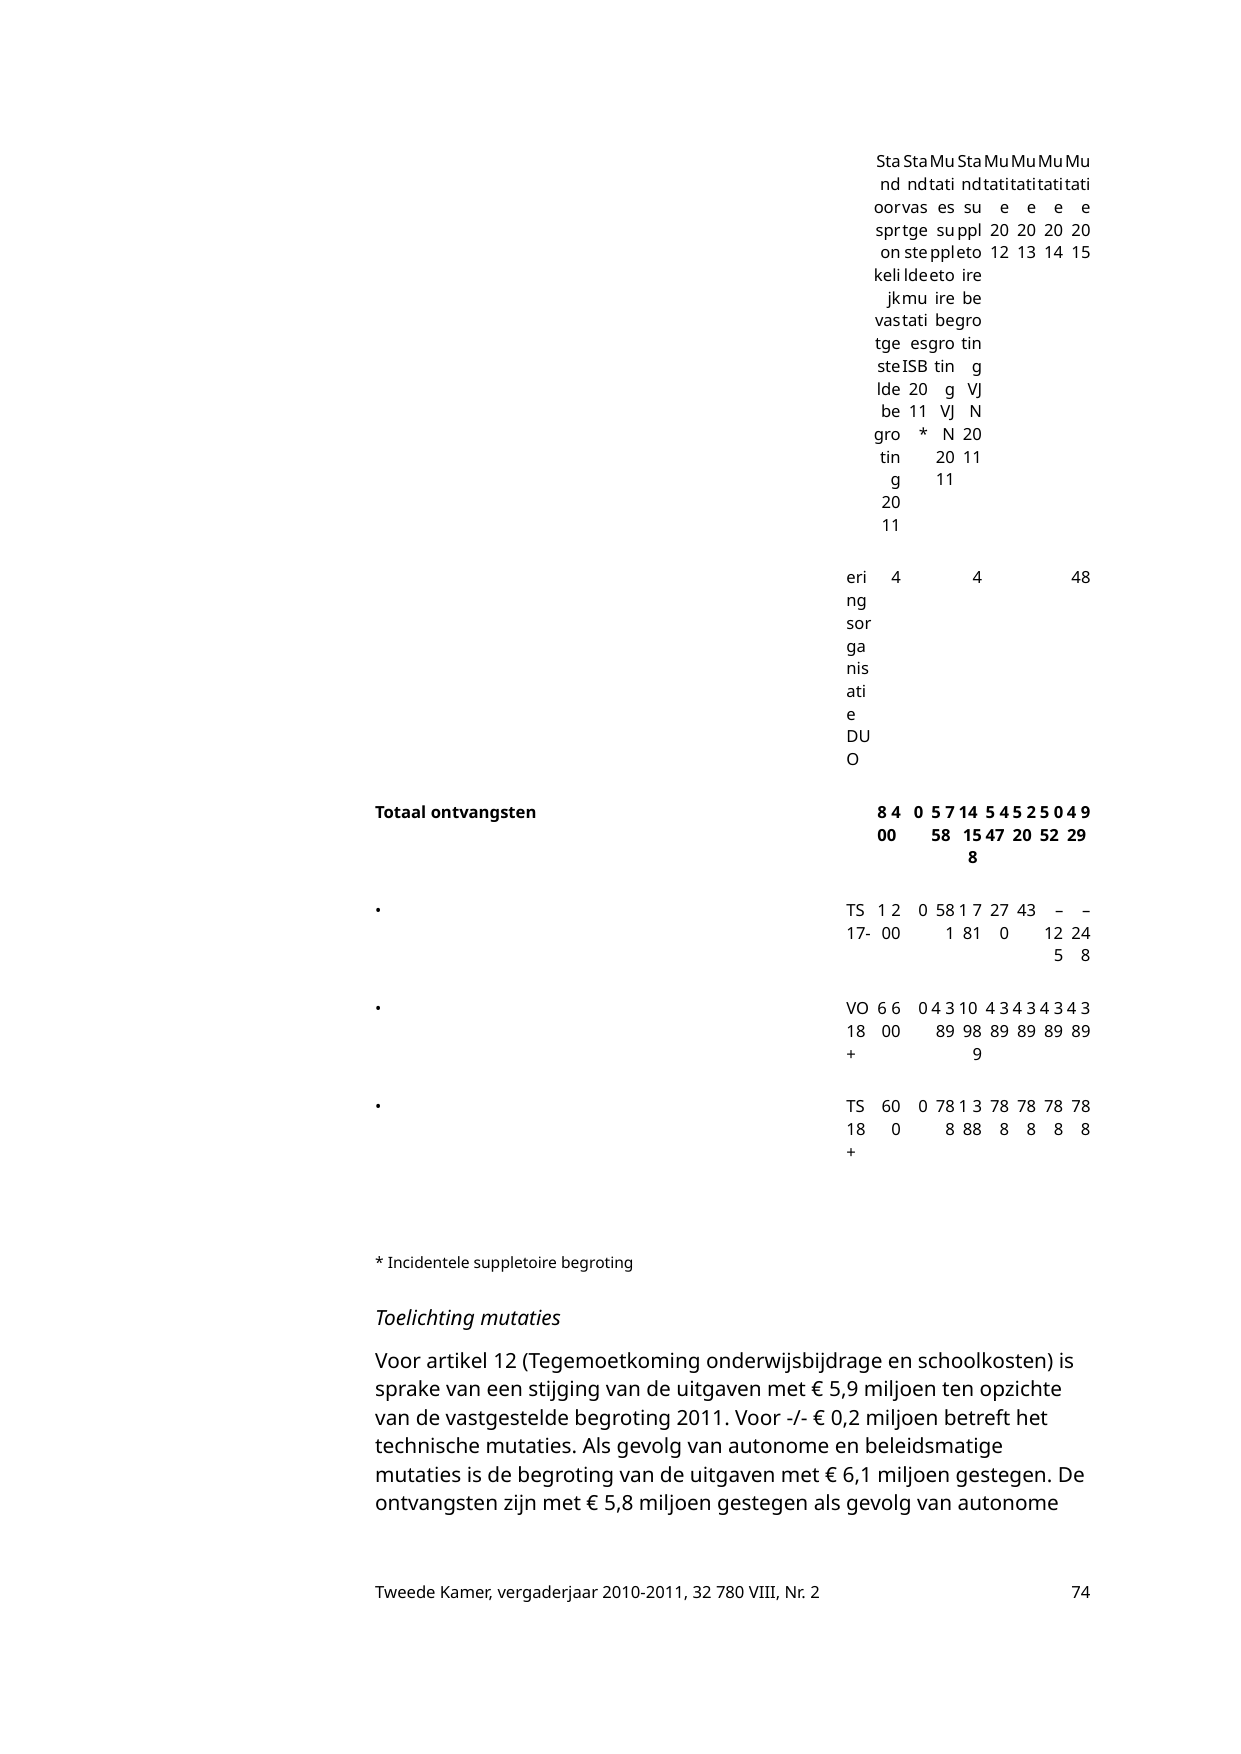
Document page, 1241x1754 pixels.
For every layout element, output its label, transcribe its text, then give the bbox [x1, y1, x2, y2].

table_cell VO 18+ [846, 997, 873, 1095]
table_cell 1 388 [955, 1095, 982, 1193]
text Voor artikel 12 (Tegemoetkoming onderwijsbijdrage en schoolkosten) is sprake van een stijging van de uitgaven met € 5,9 miljoen ten opzichte van de vastgestelde begroting 2011. Voor -/- € 0,2 miljoen betreft het technische mutaties. Als gevolg van autonome en beleidsmatige mutaties is de begroting van de uitgaven met € 6,1 miljoen gestegen. De ontvangsten zijn met € 5,8 miljoen gestegen als gevolg van autonome [375, 1346, 1090, 1517]
table_cell Totaal ontvangsten [375, 800, 873, 898]
table_cell eringsorganisatie DUO [846, 566, 873, 800]
table_cell 48 [1063, 566, 1090, 800]
table_cell 5 052 [1036, 800, 1063, 898]
table_cell 4 [955, 566, 982, 800]
table_cell 0 [900, 1095, 927, 1193]
table_cell 788 [1036, 1095, 1063, 1193]
table_cell 0 [900, 899, 927, 997]
table_header Mutatie 2014 [1036, 150, 1063, 566]
table_cell 5 220 [1009, 800, 1036, 898]
table_cell 0 [900, 997, 927, 1095]
table_cell 10 989 [955, 997, 982, 1095]
table_cell 788 [1009, 1095, 1036, 1193]
table_cell 600 [873, 1095, 900, 1193]
table_cell • [375, 1095, 846, 1193]
table_cell 5 758 [928, 800, 954, 898]
table_header Mutatie 2015 [1063, 150, 1090, 566]
table_cell 4 389 [1009, 997, 1036, 1095]
table_cell 6 600 [873, 997, 900, 1095]
table_cell TS 18+ [846, 1095, 873, 1193]
table_cell • [375, 899, 846, 997]
table_cell 270 [982, 899, 1009, 997]
table_cell 1 781 [955, 899, 982, 997]
table_cell 14 158 [955, 800, 982, 898]
text Toelichting mutaties [375, 1303, 1090, 1331]
table_cell 1 200 [873, 899, 900, 997]
table_cell 43 [1009, 899, 1036, 997]
table_cell – 125 [1036, 899, 1063, 997]
table_header Mutatie 2013 [1009, 150, 1036, 566]
table_cell [982, 566, 1009, 800]
table_cell 788 [928, 1095, 954, 1193]
table_header Stand vastgestelde mutaties ISB 2011* [900, 150, 927, 566]
table_cell 4 389 [1063, 997, 1090, 1095]
table_cell 8 400 [873, 800, 900, 898]
table_cell 4 389 [982, 997, 1009, 1095]
text * Incidentele suppletoire begroting [375, 1251, 1090, 1273]
table_cell 4 [873, 566, 900, 800]
table_cell [375, 566, 846, 800]
table_header Mutatie 2012 [982, 150, 1009, 566]
table_cell 788 [1063, 1095, 1090, 1193]
table_header [846, 150, 873, 566]
table_cell 5 447 [982, 800, 1009, 898]
table_cell 4 929 [1063, 800, 1090, 898]
table_cell 581 [928, 899, 954, 997]
table_cell 788 [982, 1095, 1009, 1193]
table_cell [1036, 566, 1063, 800]
table_cell • [375, 997, 846, 1095]
table_header Mutaties suppletoire begroting VJN 2011 [928, 150, 954, 566]
table_cell 4 389 [928, 997, 954, 1095]
table_header [375, 150, 846, 566]
table_cell 4 389 [1036, 997, 1063, 1095]
table_cell [928, 566, 954, 800]
table_cell TS 17- [846, 899, 873, 997]
table_cell [900, 566, 927, 800]
table_header Stand oorspronkelijk vastgestelde begroting 2011 [873, 150, 900, 566]
table_cell – 248 [1063, 899, 1090, 997]
table_cell 0 [900, 800, 927, 898]
table_header Stand suppletoire begroting VJN 2011 [955, 150, 982, 566]
table_cell [1009, 566, 1036, 800]
